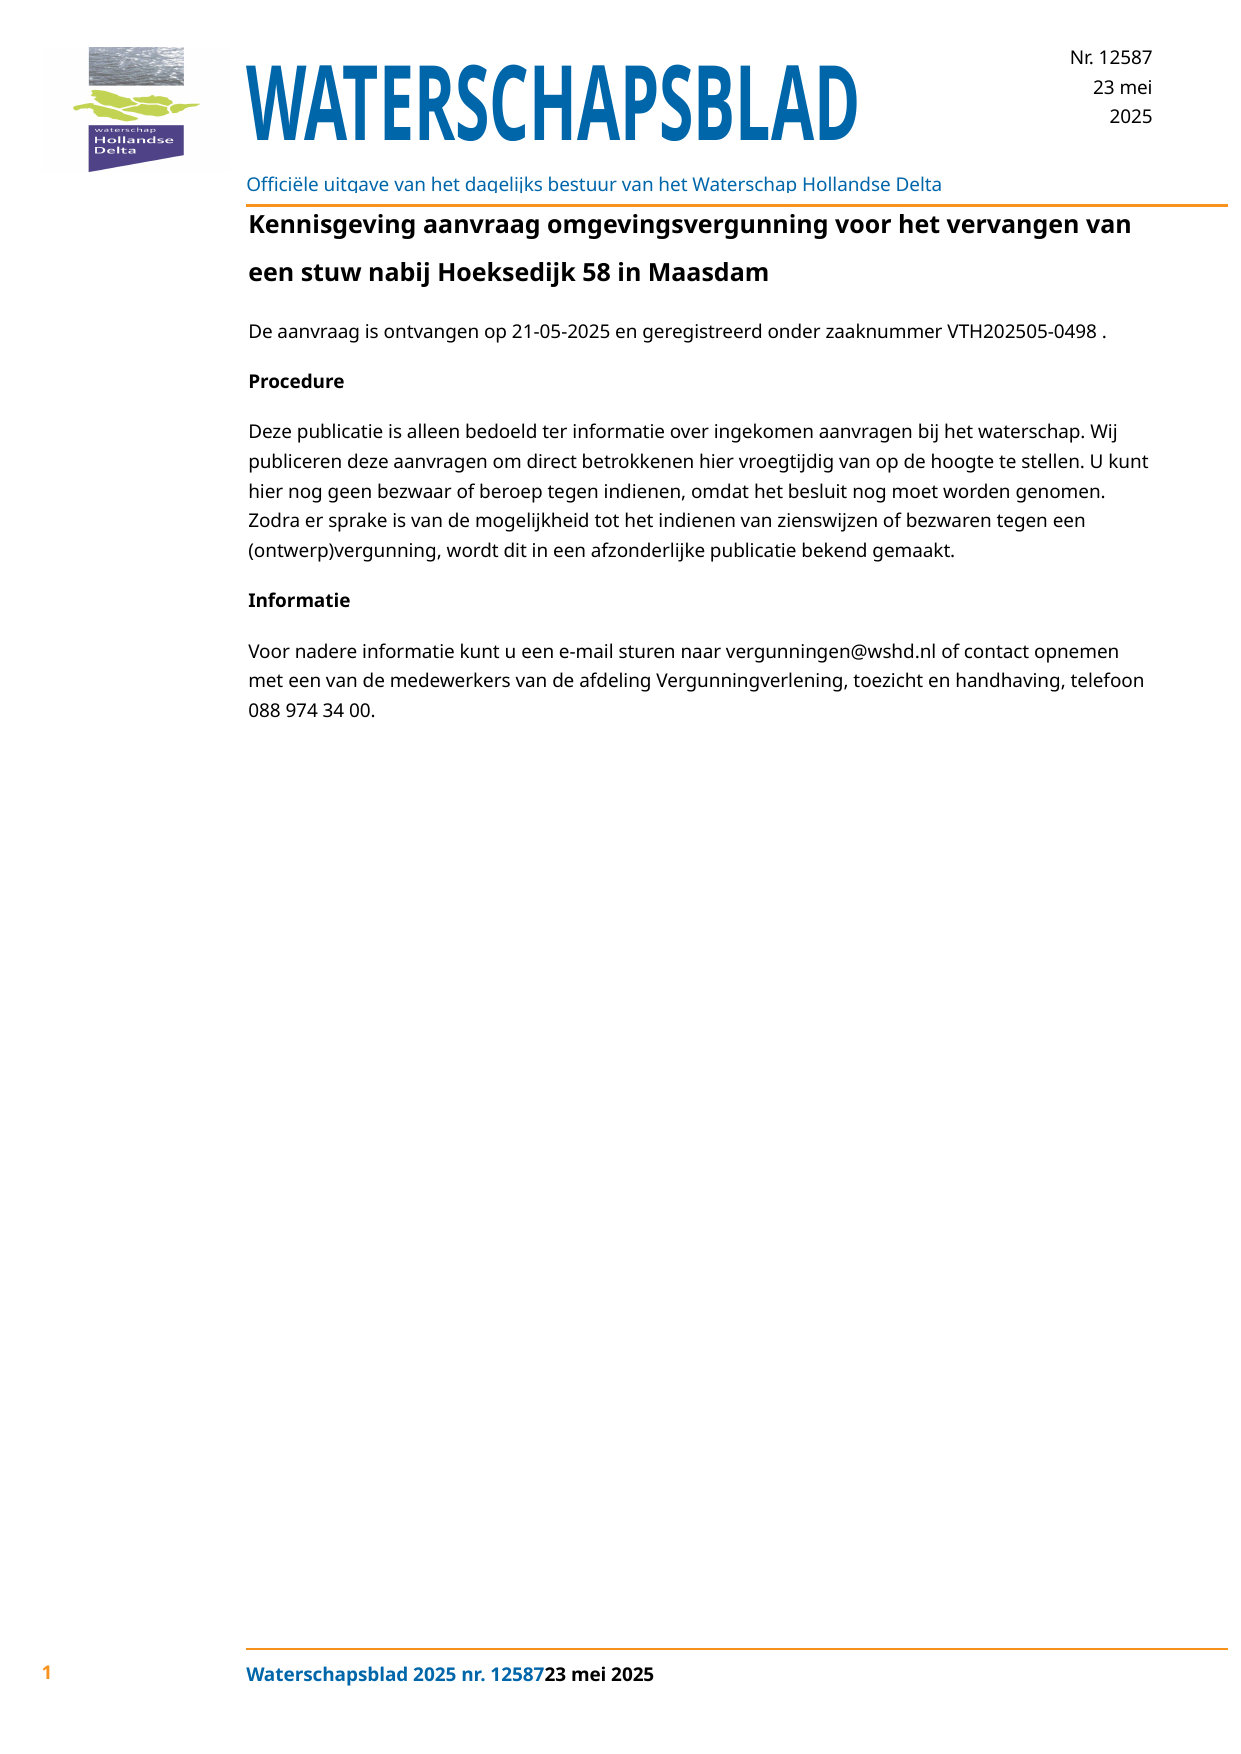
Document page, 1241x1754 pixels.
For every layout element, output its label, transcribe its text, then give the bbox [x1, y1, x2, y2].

text De aanvraag is ontvangen op 21-05-2025 en geregistreerd onder zaaknummer VTH202505-0498 . [248, 318, 1152, 344]
text Deze publicatie is alleen bedoeld ter informatie over ingekomen aanvragen bij het waterschap. Wij publiceren deze aanvragen om direct betrokkenen hier vroegtijdig van op de hoogte te stellen. U kunt hier nog geen bezwaar of beroep tegen indienen, omdat het besluit nog moet worden genomen. Zodra er sprake is van de mogelijkheid tot het indienen van zienswijzen of bezwaren tegen een (ontwerp)vergunning, wordt dit in een afzonderlijke publicatie bekend gemaakt. [248, 419, 1152, 563]
picture [41, 47, 231, 172]
text Procedure [248, 368, 1152, 394]
text Voor nadere informatie kunt u een e-mail sturen naar vergunningen@wshd.nl of contact opnemen met een van de medewerkers van de afdeling Vergunningverlening, toezicht en handhaving, telefoon 088 974 34 00. [248, 638, 1152, 723]
text Kennisgeving aanvraag omgevingsvergunning voor het vervangen van een stuw nabij Hoeksedijk 58 in Maasdam [248, 207, 1152, 288]
text Informatie [248, 587, 1152, 613]
